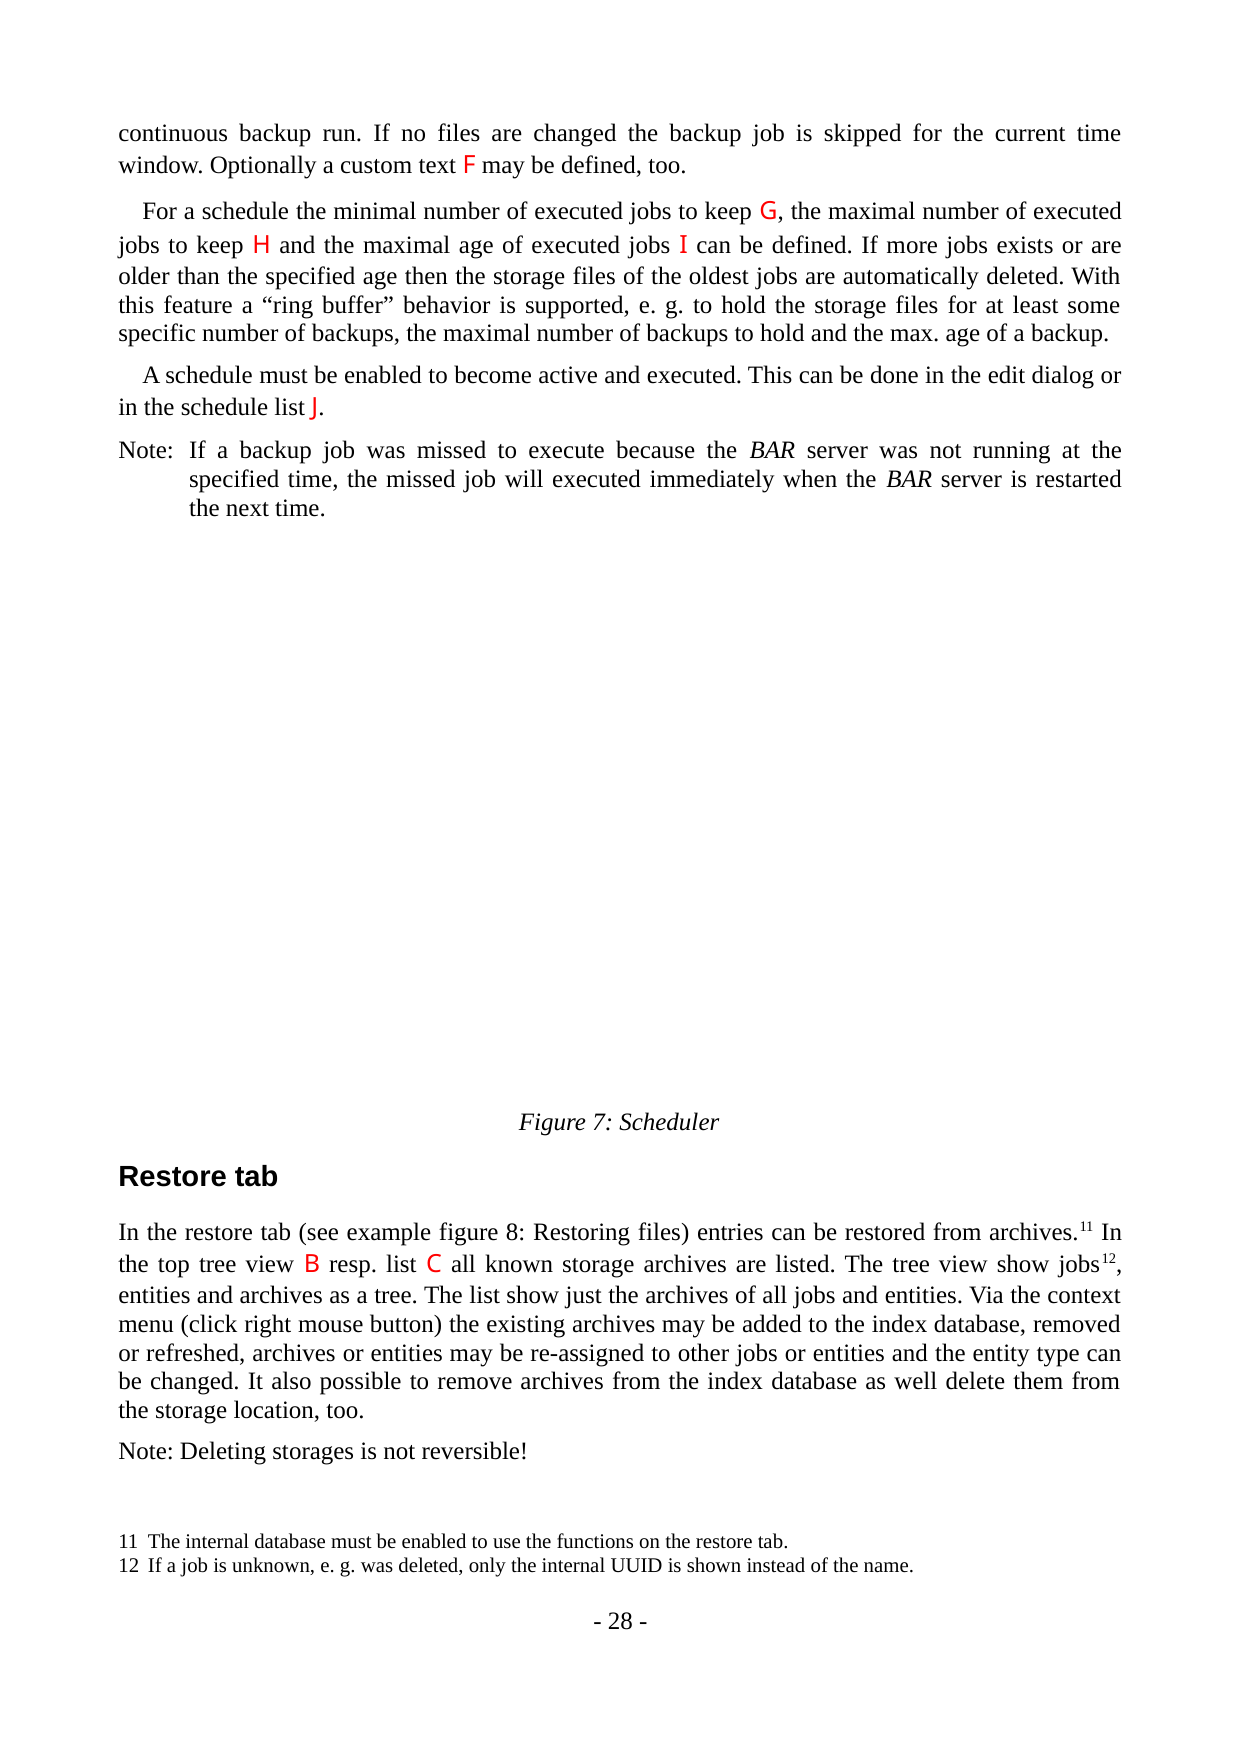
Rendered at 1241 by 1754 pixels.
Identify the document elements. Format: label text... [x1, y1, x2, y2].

subtitle Restore tab [118, 557, 1122, 1193]
text In the restore tab (see example figure 8: Restoring files) entries can be restored from archives. In the top tree view B resp. list C all known storage archives are listed. The tree view show jobs, entities and archives as a tree. The list show just the archives of all jobs and entities. Via the context menu (click right mouse button) the existing archives may be added to the index database, removed or refreshed, archives or entities may be re-assigned to other jobs or entities and the entity type can be changed. It also possible to remove archives from the index database as well delete them from the storage location, too. [118, 1217, 1122, 1424]
text Note: Deleting storages is not reversible! [118, 1436, 1122, 1465]
text continuous backup run. If no files are changed the backup job is skipped for the current time window. Optionally a custom text F may be defined, too. [118, 118, 1122, 181]
text A schedule must be enabled to become active and executed. This can be done in the edit dialog or in the schedule list J. [118, 360, 1122, 423]
text Figure 7: Scheduler [291, 569, 949, 1136]
text Note: If a backup job was missed to execute because the BAR server was not running at the specified time, the missed job will executed immediately when the BAR server is restarted the next time. [118, 435, 1122, 521]
text If a job is unknown, e. g. was deleted, only the internal UUID is shown instead of the name. [118, 1553, 1122, 1577]
text For a schedule the minimal number of executed jobs to keep G, the maximal number of executed jobs to keep H and the maximal age of executed jobs I can be defined. If more jobs exists or are older than the specified age then the storage files of the oldest jobs are automatically deleted. With this feature a “ring buffer” behavior is supported, e. g. to hold the storage files for at least some specific number of backups, the maximal number of backups to hold and the max. age of a backup. [118, 193, 1122, 347]
text The internal database must be enabled to use the functions on the restore tab. [118, 1529, 1122, 1553]
